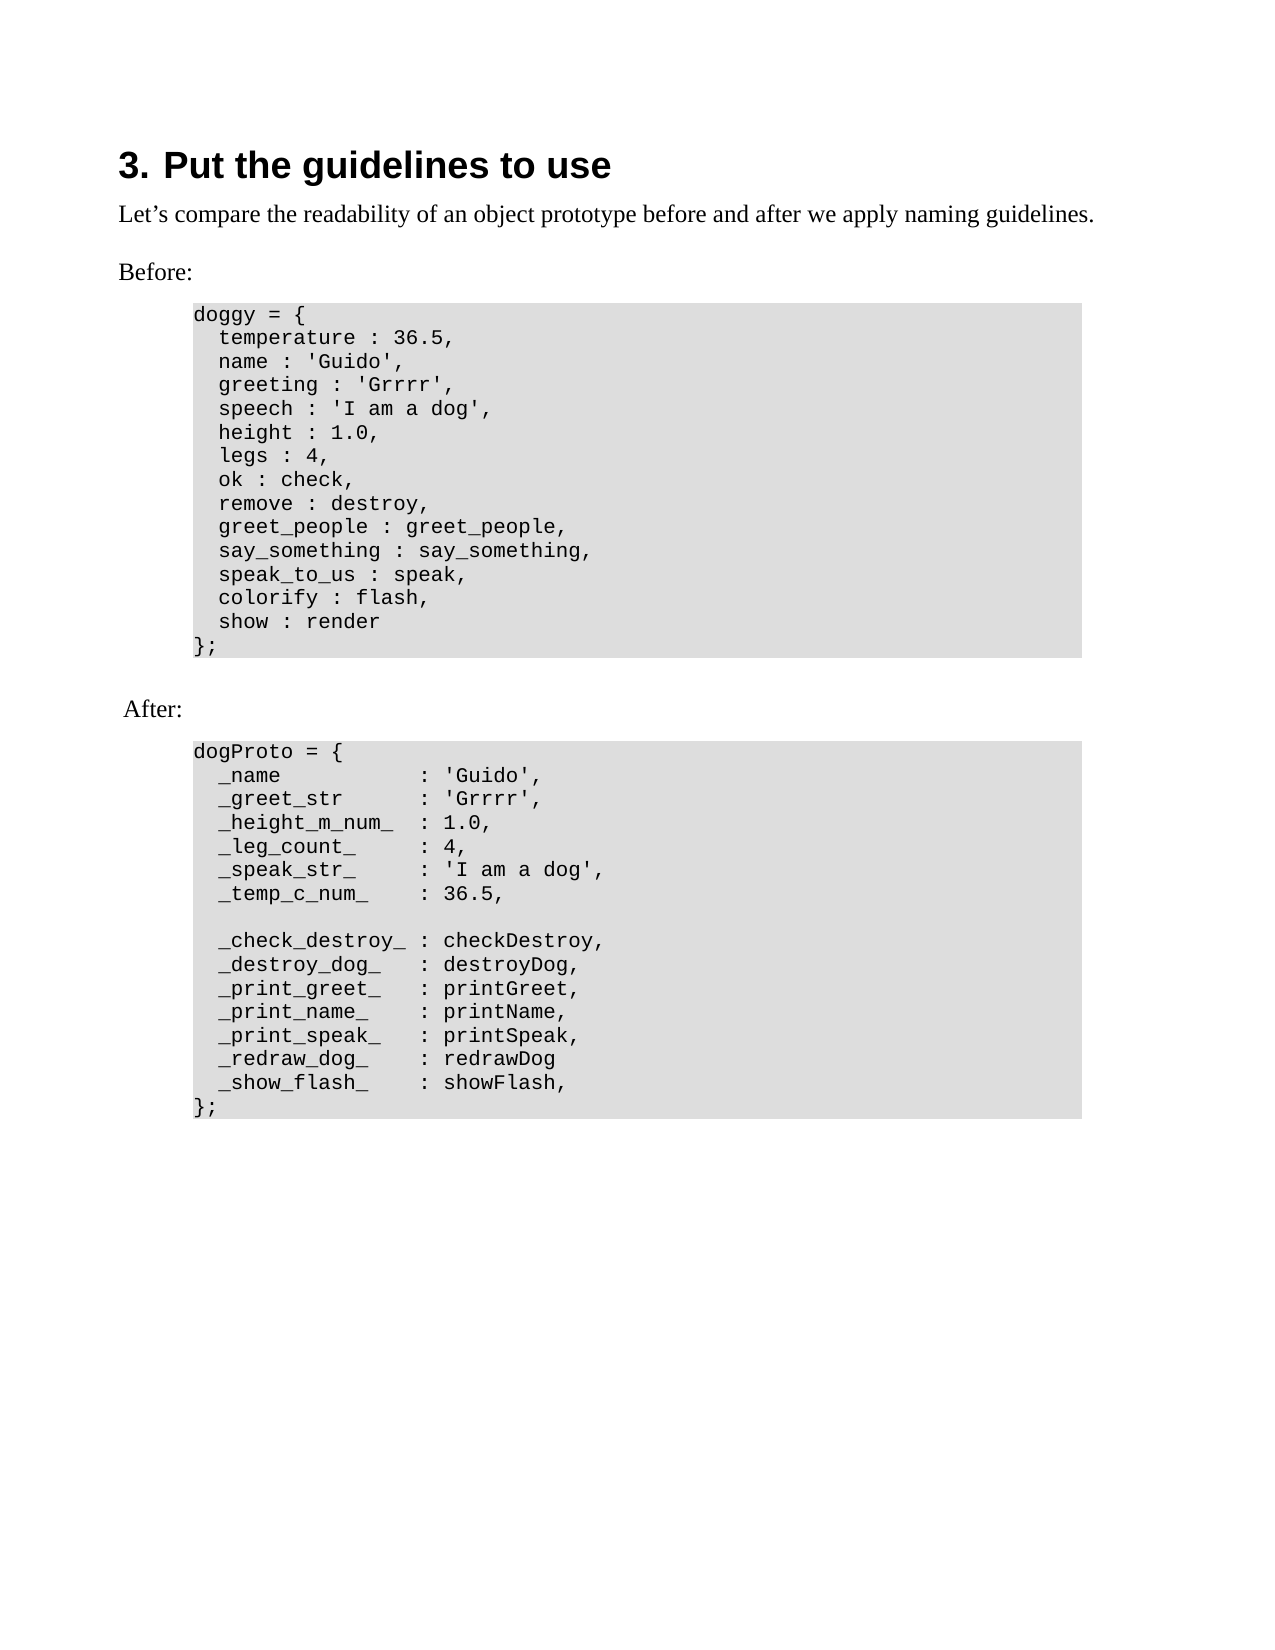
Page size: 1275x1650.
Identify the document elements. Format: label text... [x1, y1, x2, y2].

subtitle Put the guidelines to use [118, 143, 1157, 187]
text _destroy_dog_ : destroyDog, [193, 954, 1082, 977]
text dogProto = { [193, 741, 1082, 765]
text _greet_str : 'Grrrr', [193, 788, 1082, 812]
text Let’s compare the readability of an object prototype before and after we apply naming guidelines. [118, 199, 1157, 228]
text }; [193, 1096, 1082, 1119]
text doggy = { temperature : 36.5, name : 'Guido', [193, 303, 1082, 374]
text _print_name_ : printName, [193, 1001, 1082, 1025]
text greeting : 'Grrrr', speech : 'I am a dog', height : 1.0, legs : 4, ok : check, remove : destroy, greet_people : greet_people, say_something : say_something, speak_to_us : speak, colorify : flash, show : render }; [193, 374, 1082, 658]
text _print_greet_ : printGreet, [193, 977, 1082, 1001]
text Before: [118, 257, 1157, 286]
text After: [118, 694, 1157, 723]
text _temp_c_num_ : 36.5, [193, 883, 1082, 907]
text _show_flash_ : showFlash, [193, 1072, 1082, 1096]
text _speak_str_ : 'I am a dog', [193, 859, 1082, 883]
text _check_destroy_ : checkDestroy, [193, 930, 1082, 954]
text _redraw_dog_ : redrawDog [193, 1048, 1082, 1072]
text _height_m_num_ : 1.0, [193, 812, 1082, 836]
text _print_speak_ : printSpeak, [193, 1025, 1082, 1048]
text _name : 'Guido', [193, 765, 1082, 788]
text _leg_count_ : 4, [193, 836, 1082, 859]
